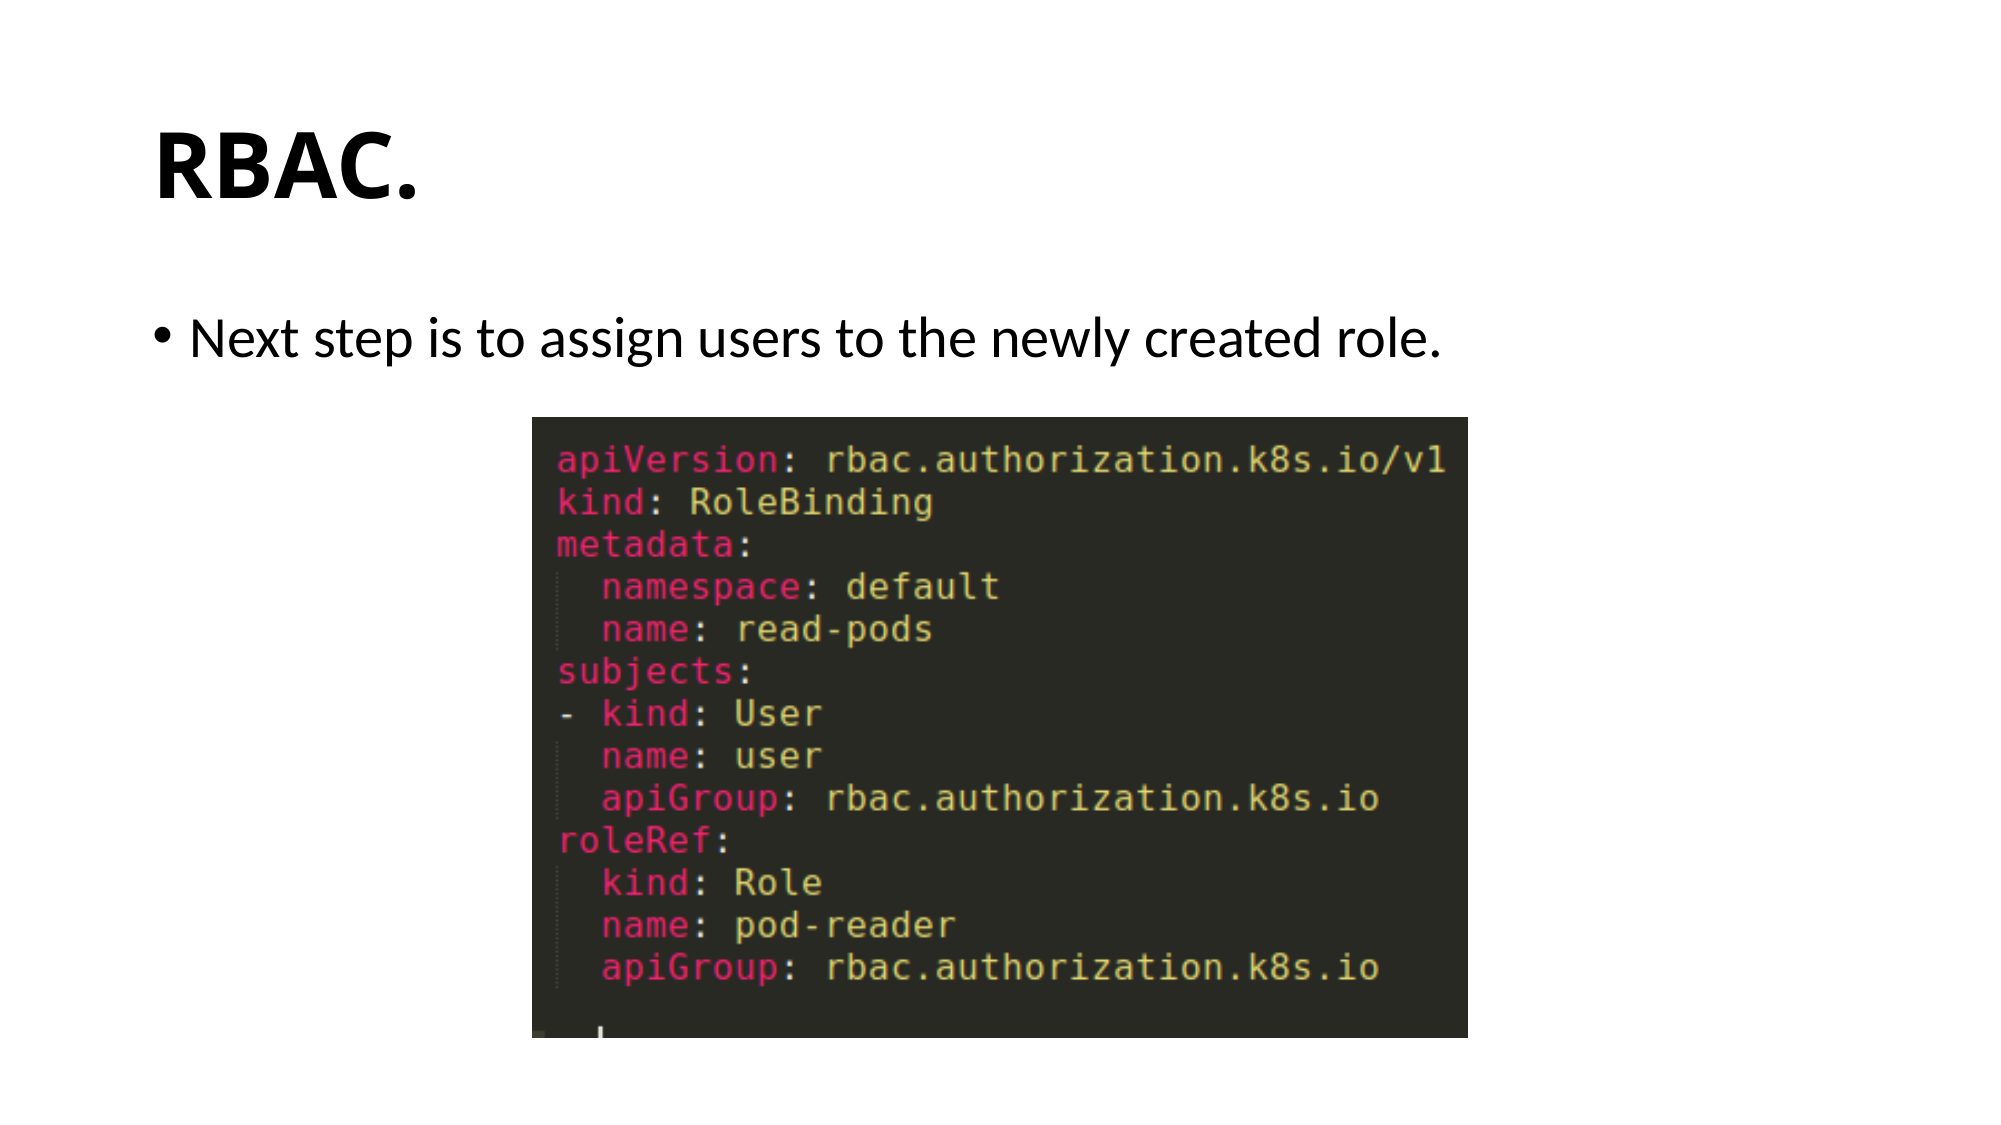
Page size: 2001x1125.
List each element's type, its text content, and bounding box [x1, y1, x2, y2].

picture [532, 417, 1468, 1038]
title RBAC. [137, 59, 1863, 278]
list Next step is to assign users to the newly created role. [137, 299, 1863, 1014]
